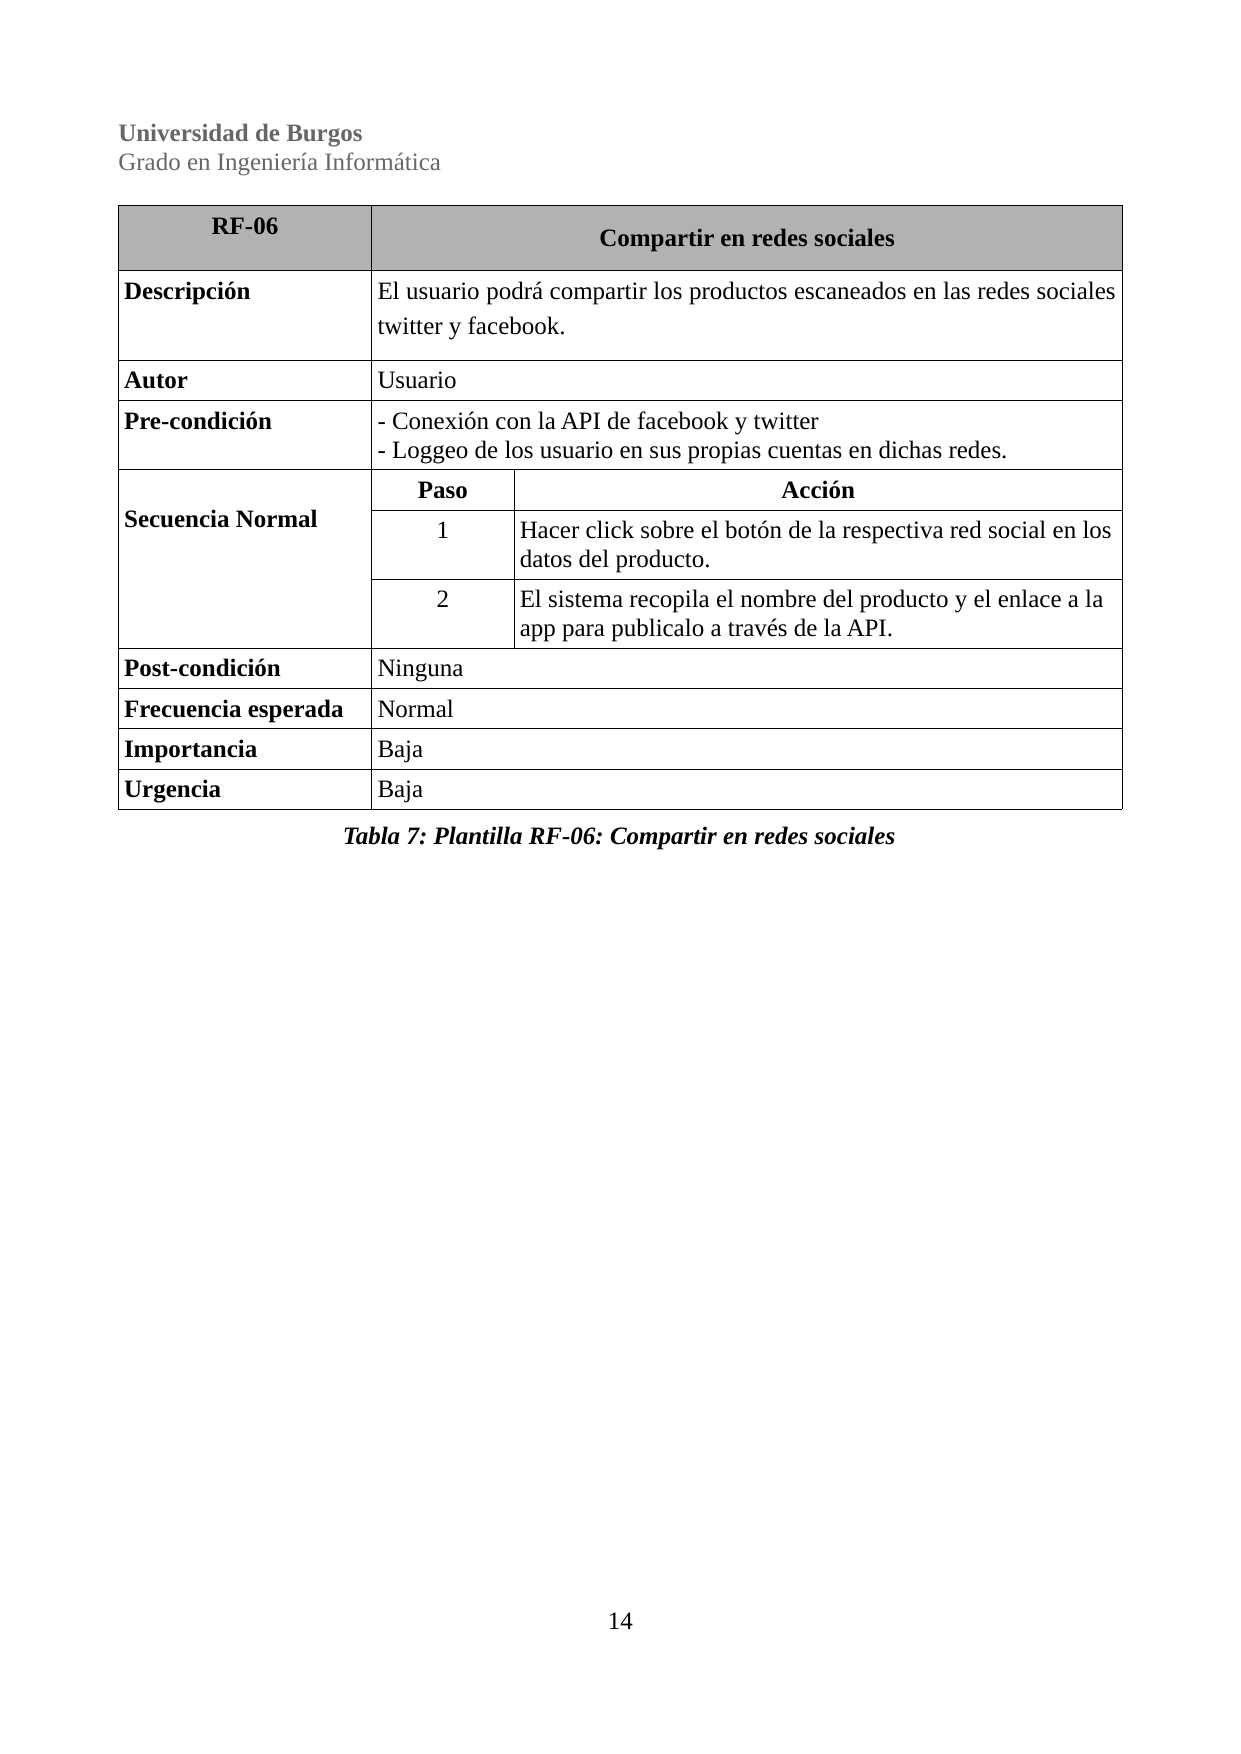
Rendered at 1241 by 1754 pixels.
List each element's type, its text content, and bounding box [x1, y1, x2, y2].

table_cell 2 [372, 580, 514, 648]
table_cell Baja [372, 729, 1122, 768]
text Tabla 7: Plantilla RF-06: Compartir en redes sociales [118, 821, 1122, 850]
table_cell Hacer click sobre el botón de la respectiva red social en los datos del producto. [515, 511, 1122, 578]
table_cell El usuario podrá compartir los productos escaneados en las redes sociales twitter y facebook. [372, 271, 1122, 360]
table_cell El sistema recopila el nombre del producto y el enlace a la app para publicalo a través de la API. [515, 580, 1122, 648]
table_cell - Conexión con la API de facebook y twitter - Loggeo de los usuario en sus propias cuentas en dichas redes. [372, 401, 1122, 469]
table_cell Importancia [119, 729, 371, 768]
table_cell Usuario [372, 361, 1122, 400]
table_cell Paso [372, 470, 514, 509]
table_cell Urgencia [119, 770, 371, 809]
table_cell Baja [372, 770, 1122, 809]
table_cell Ninguna [372, 649, 1122, 688]
table_cell 1 [372, 511, 514, 578]
table_cell Pre-condición [119, 401, 371, 469]
table_cell Acción [515, 470, 1122, 509]
table_header RF-06 [119, 206, 371, 270]
table_cell Descripción [119, 271, 371, 360]
table_cell Frecuencia esperada [119, 689, 371, 728]
table_cell Autor [119, 361, 371, 400]
table_cell Normal [372, 689, 1122, 728]
table_header Compartir en redes sociales [372, 206, 1122, 270]
table_cell Secuencia Normal [119, 470, 371, 648]
table_cell Post-condición [119, 649, 371, 688]
